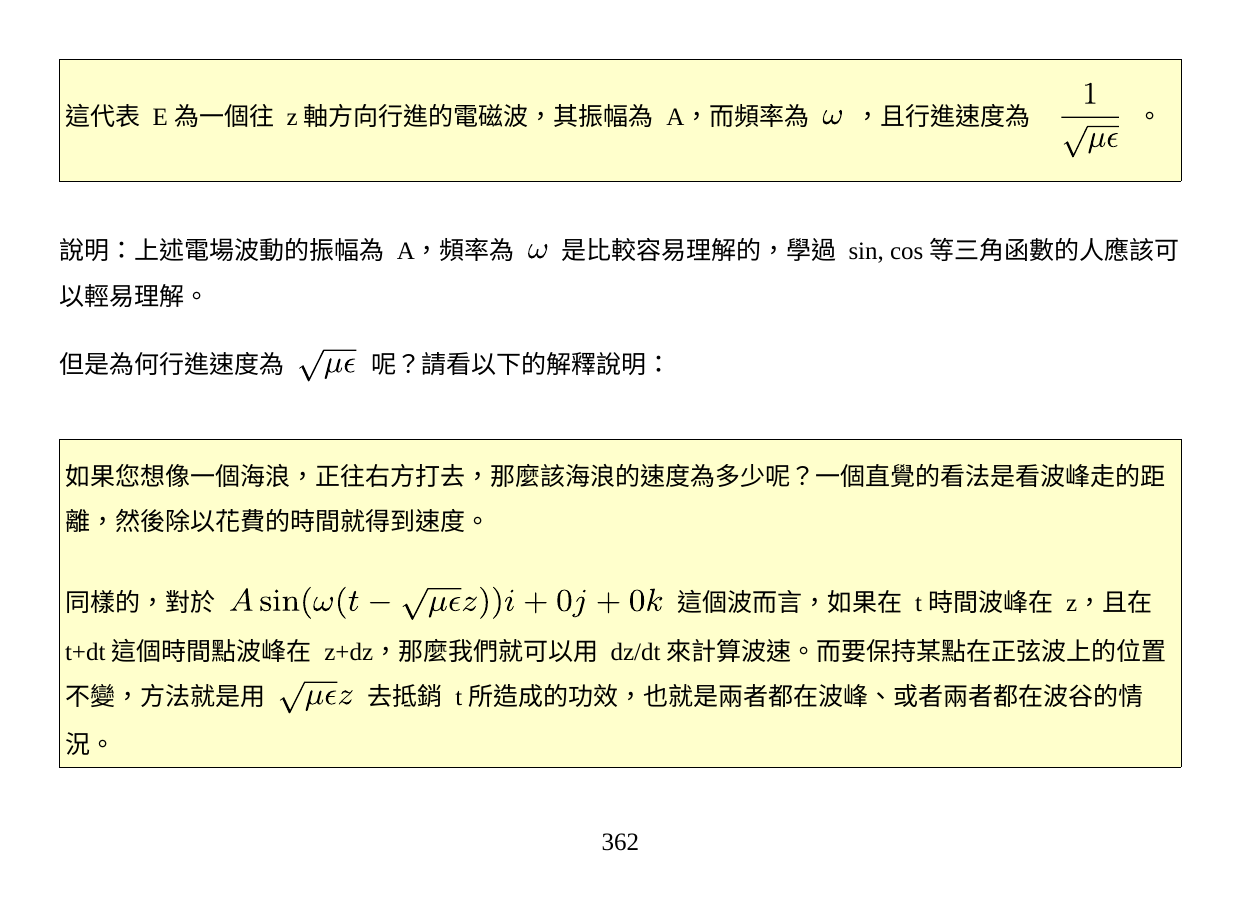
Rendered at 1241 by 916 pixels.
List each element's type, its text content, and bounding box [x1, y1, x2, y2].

table_header 這代表 E 為一個往 z 軸方向行進的電磁波，其振幅為 A，而頻率為 ，且行進速度為 。 [60, 60, 1181, 181]
text 說明：上述電場波動的振幅為 A，頻率為 是比較容易理解的，學過 sin, cos 等三角函數的人應該可以輕易理解。 [59, 193, 1181, 312]
table_header 如果您想像一個海浪，正往右方打去，那麼該海浪的速度為多少呢？一個直覺的看法是看波峰走的距離，然後除以花費的時間就得到速度。 同樣的，對於 這個波而言，如果在 t 時間波峰在 z，且在 t+dt 這個時間點波峰在 z+dz，那麼我們就可以用 dz/dt 來計算波速。而要保持某點在正弦波上的位置不變，方法就是用 去抵銷 t 所造成的功效，也就是兩者都在波峰、或者兩者都在波谷的情況。 [60, 440, 1181, 767]
text 但是為何行進速度為 呢？請看以下的解釋說明： [59, 345, 1181, 420]
